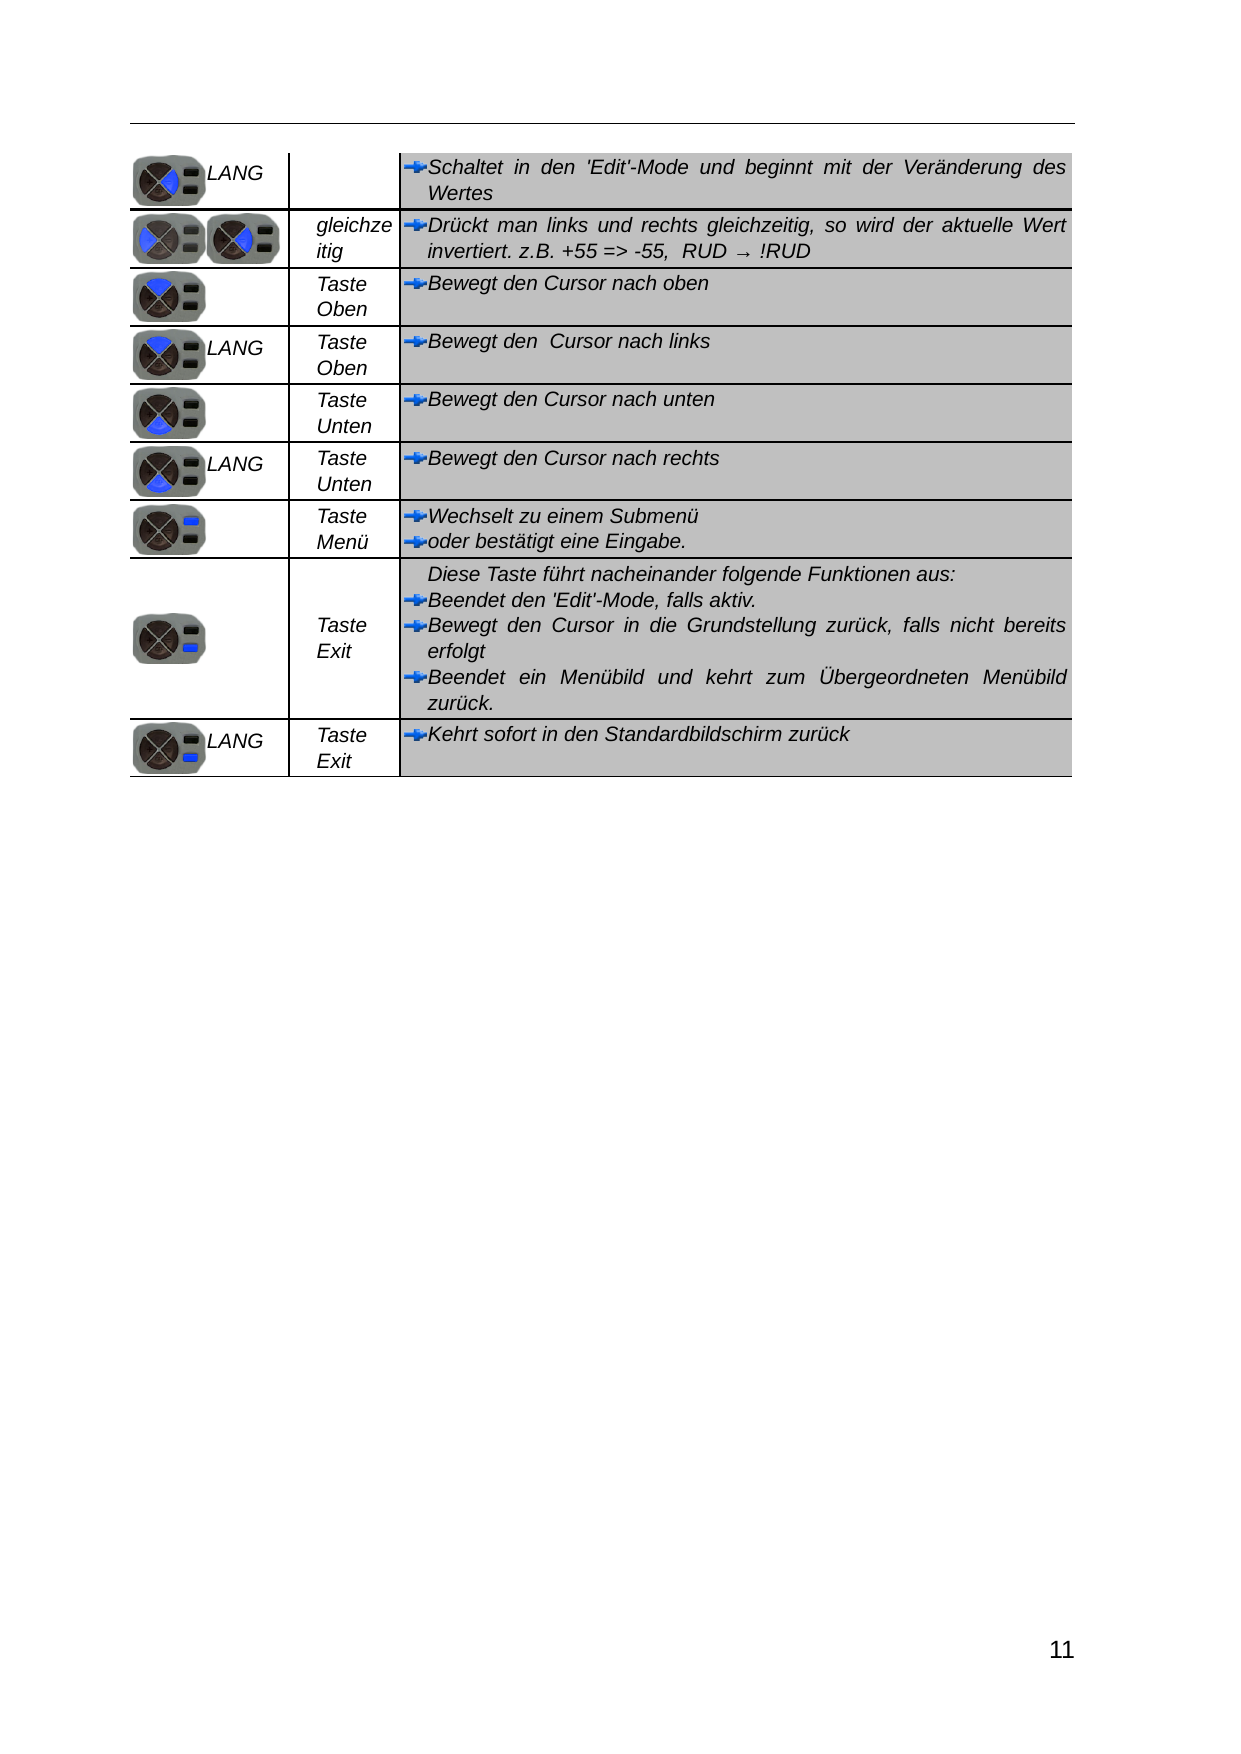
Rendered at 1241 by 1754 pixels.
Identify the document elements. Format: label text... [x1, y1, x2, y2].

picture [404, 536, 427, 548]
table_cell Taste Unten [290, 385, 399, 441]
table_cell Drückt man links und rechts gleichzeitig, so wird der aktuelle Wert invertiert. z.B. +55 => -55, RUD → !RUD [401, 211, 1072, 267]
table_cell [130, 559, 288, 718]
picture [404, 452, 427, 464]
table_cell [130, 211, 288, 267]
table_cell LANG [130, 720, 288, 776]
table_cell LANG [130, 153, 288, 208]
picture [132, 387, 207, 439]
picture [404, 394, 427, 406]
picture [404, 278, 427, 289]
picture [404, 594, 427, 606]
table_cell Wechselt zu einem Submenü oder bestätigt eine Eingabe. [401, 501, 1072, 557]
picture [132, 329, 207, 380]
table_cell Bewegt den Cursor nach links [401, 327, 1072, 383]
picture [132, 213, 281, 264]
table_cell Taste Exit [290, 720, 399, 776]
table_cell [130, 501, 288, 557]
picture [404, 336, 427, 347]
table_cell Taste Oben [290, 269, 399, 325]
table_cell Taste Oben [290, 327, 399, 383]
table_cell Taste Exit [290, 559, 399, 718]
table_cell gleichzeitig [290, 211, 399, 267]
table_cell Taste Menü [290, 501, 399, 557]
picture [404, 671, 427, 683]
picture [404, 219, 427, 231]
table_cell Kehrt sofort in den Standardbildschirm zurück [401, 720, 1072, 776]
picture [404, 729, 427, 741]
picture [404, 161, 427, 173]
picture [132, 613, 207, 664]
picture [132, 504, 207, 555]
table_cell Bewegt den Cursor nach unten [401, 385, 1072, 441]
table_cell [130, 269, 288, 325]
picture [404, 620, 427, 632]
table_cell Bewegt den Cursor nach rechts [401, 443, 1072, 499]
picture [132, 722, 207, 774]
picture [404, 510, 427, 522]
picture [132, 446, 207, 497]
picture [132, 155, 207, 206]
table_cell Taste Unten [290, 443, 399, 499]
table_cell [290, 153, 399, 208]
table_cell Schaltet in den 'Edit'-Mode und beginnt mit der Veränderung des Wertes [401, 153, 1072, 208]
table_cell [130, 385, 288, 441]
picture [132, 271, 207, 322]
table_cell Bewegt den Cursor nach oben [401, 269, 1072, 325]
table_cell Diese Taste führt nacheinander folgende Funktionen aus: Beendet den 'Edit'-Mode, falls aktiv. Bewegt den Cursor in die Grundstellung zurück, falls nicht bereits erfolgt Beendet ein Menübild und kehrt zum Übergeordneten Menübild zurück. [401, 559, 1072, 718]
table_cell LANG [130, 327, 288, 383]
table_cell LANG [130, 443, 288, 499]
